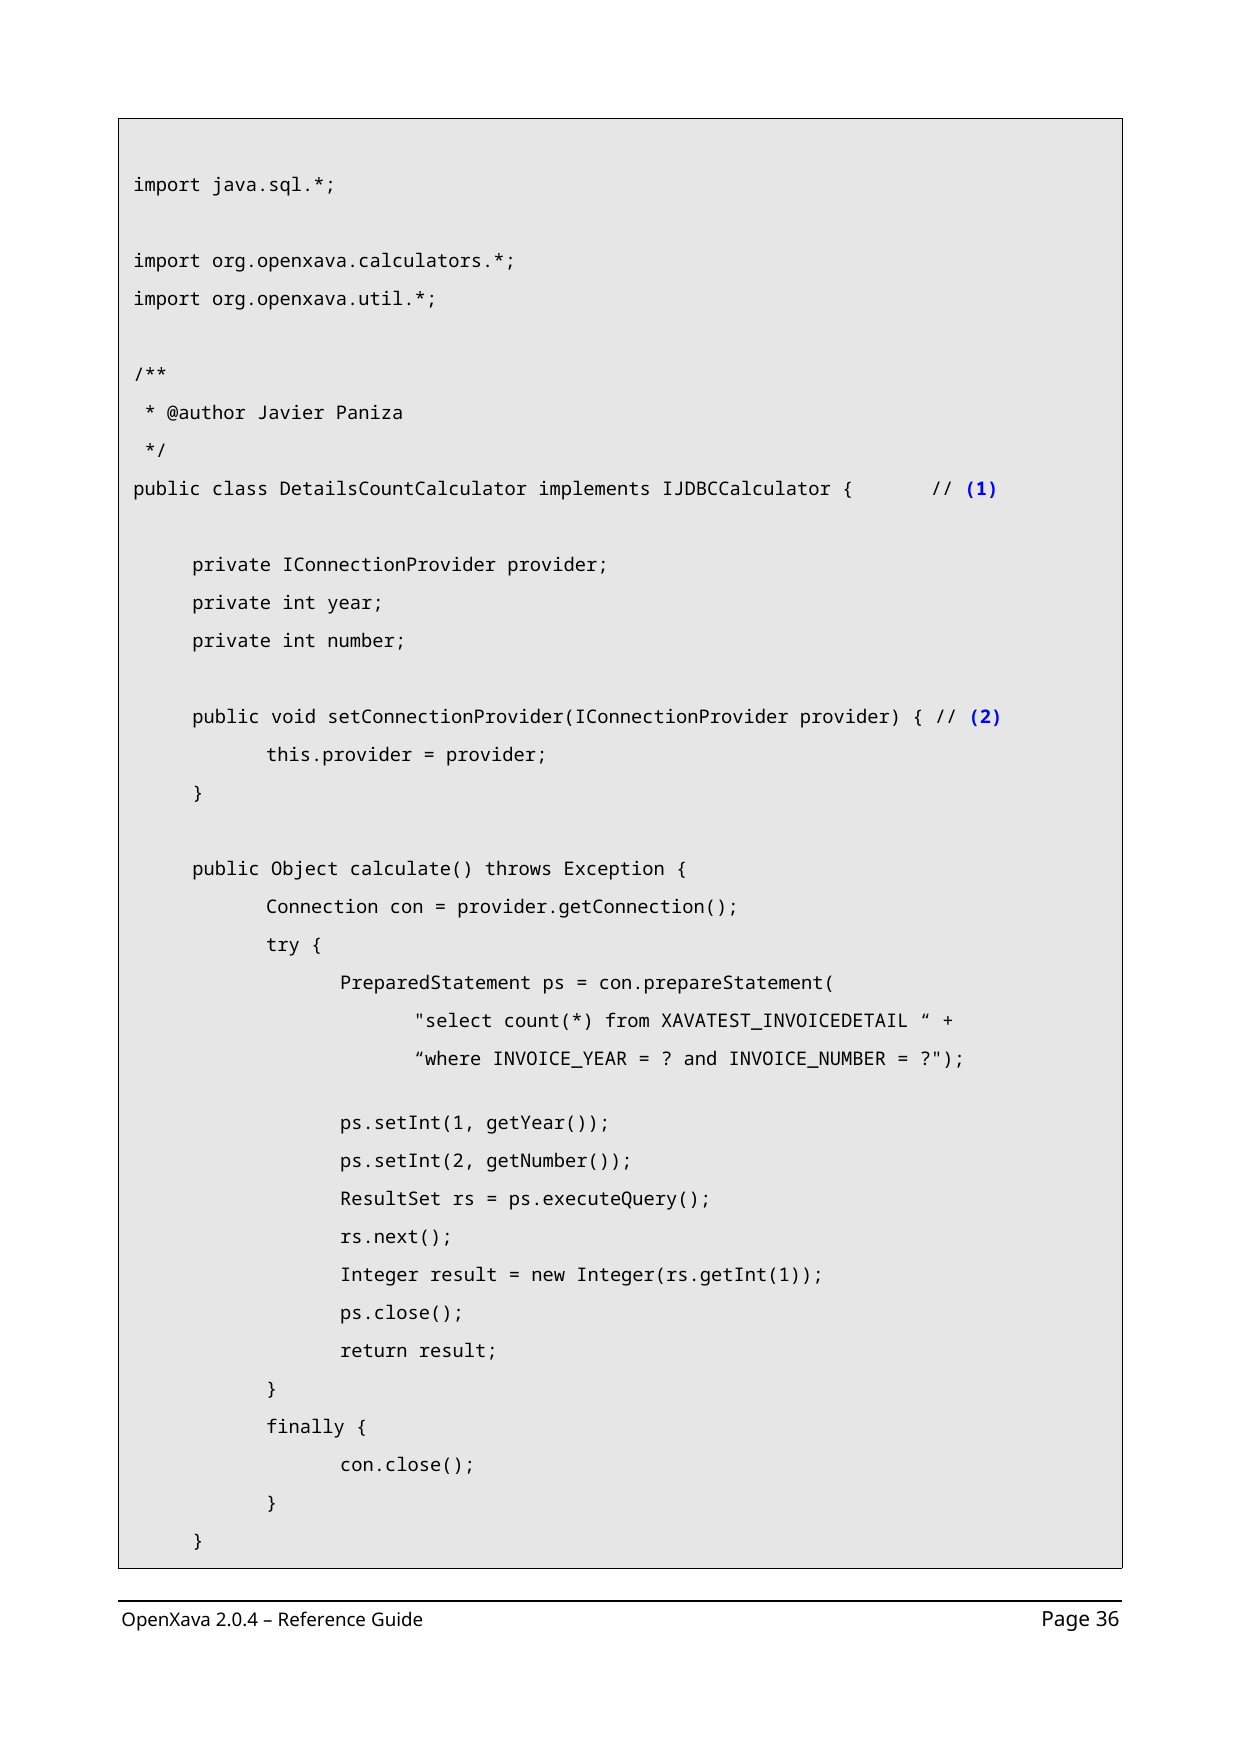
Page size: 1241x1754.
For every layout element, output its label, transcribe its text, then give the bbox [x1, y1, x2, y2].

text Integer result = new Integer(rs.getInt(1)); [119, 1246, 1122, 1284]
text */ [119, 422, 1122, 460]
text /** [119, 346, 1122, 384]
text finally { [119, 1398, 1122, 1436]
text "select count(*) from XAVATEST_INVOICEDETAIL “ + [119, 993, 1122, 1031]
text private IConnectionProvider provider; [119, 536, 1122, 574]
text } [119, 1512, 1122, 1568]
text ResultSet rs = ps.executeQuery(); [119, 1170, 1122, 1208]
text con.close(); [119, 1436, 1122, 1474]
text return result; [119, 1322, 1122, 1360]
text } [119, 764, 1122, 802]
text } [119, 1474, 1122, 1512]
text “where INVOICE_YEAR = ? and INVOICE_NUMBER = ?"); [119, 1031, 1122, 1094]
text import org.openxava.util.*; [119, 270, 1122, 308]
text rs.next(); [119, 1208, 1122, 1246]
text this.provider = provider; [119, 726, 1122, 764]
text Connection con = provider.getConnection(); [119, 878, 1122, 917]
text public class DetailsCountCalculator implements IJDBCCalculator { // (1) [119, 460, 1122, 498]
text * @author Javier Paniza [119, 384, 1122, 422]
text try { [119, 917, 1122, 954]
text public Object calculate() throws Exception { [119, 841, 1122, 878]
text ps.setInt(2, getNumber()); [119, 1132, 1122, 1170]
text } [119, 1360, 1122, 1398]
text private int number; [119, 612, 1122, 650]
text private int year; [119, 574, 1122, 612]
text ps.setInt(1, getYear()); [119, 1094, 1122, 1132]
text public void setConnectionProvider(IConnectionProvider provider) { // (2) [119, 688, 1122, 726]
text import java.sql.*; [119, 156, 1122, 194]
text ps.close(); [119, 1284, 1122, 1322]
text PreparedStatement ps = con.prepareStatement( [119, 954, 1122, 993]
text import org.openxava.calculators.*; [119, 232, 1122, 270]
